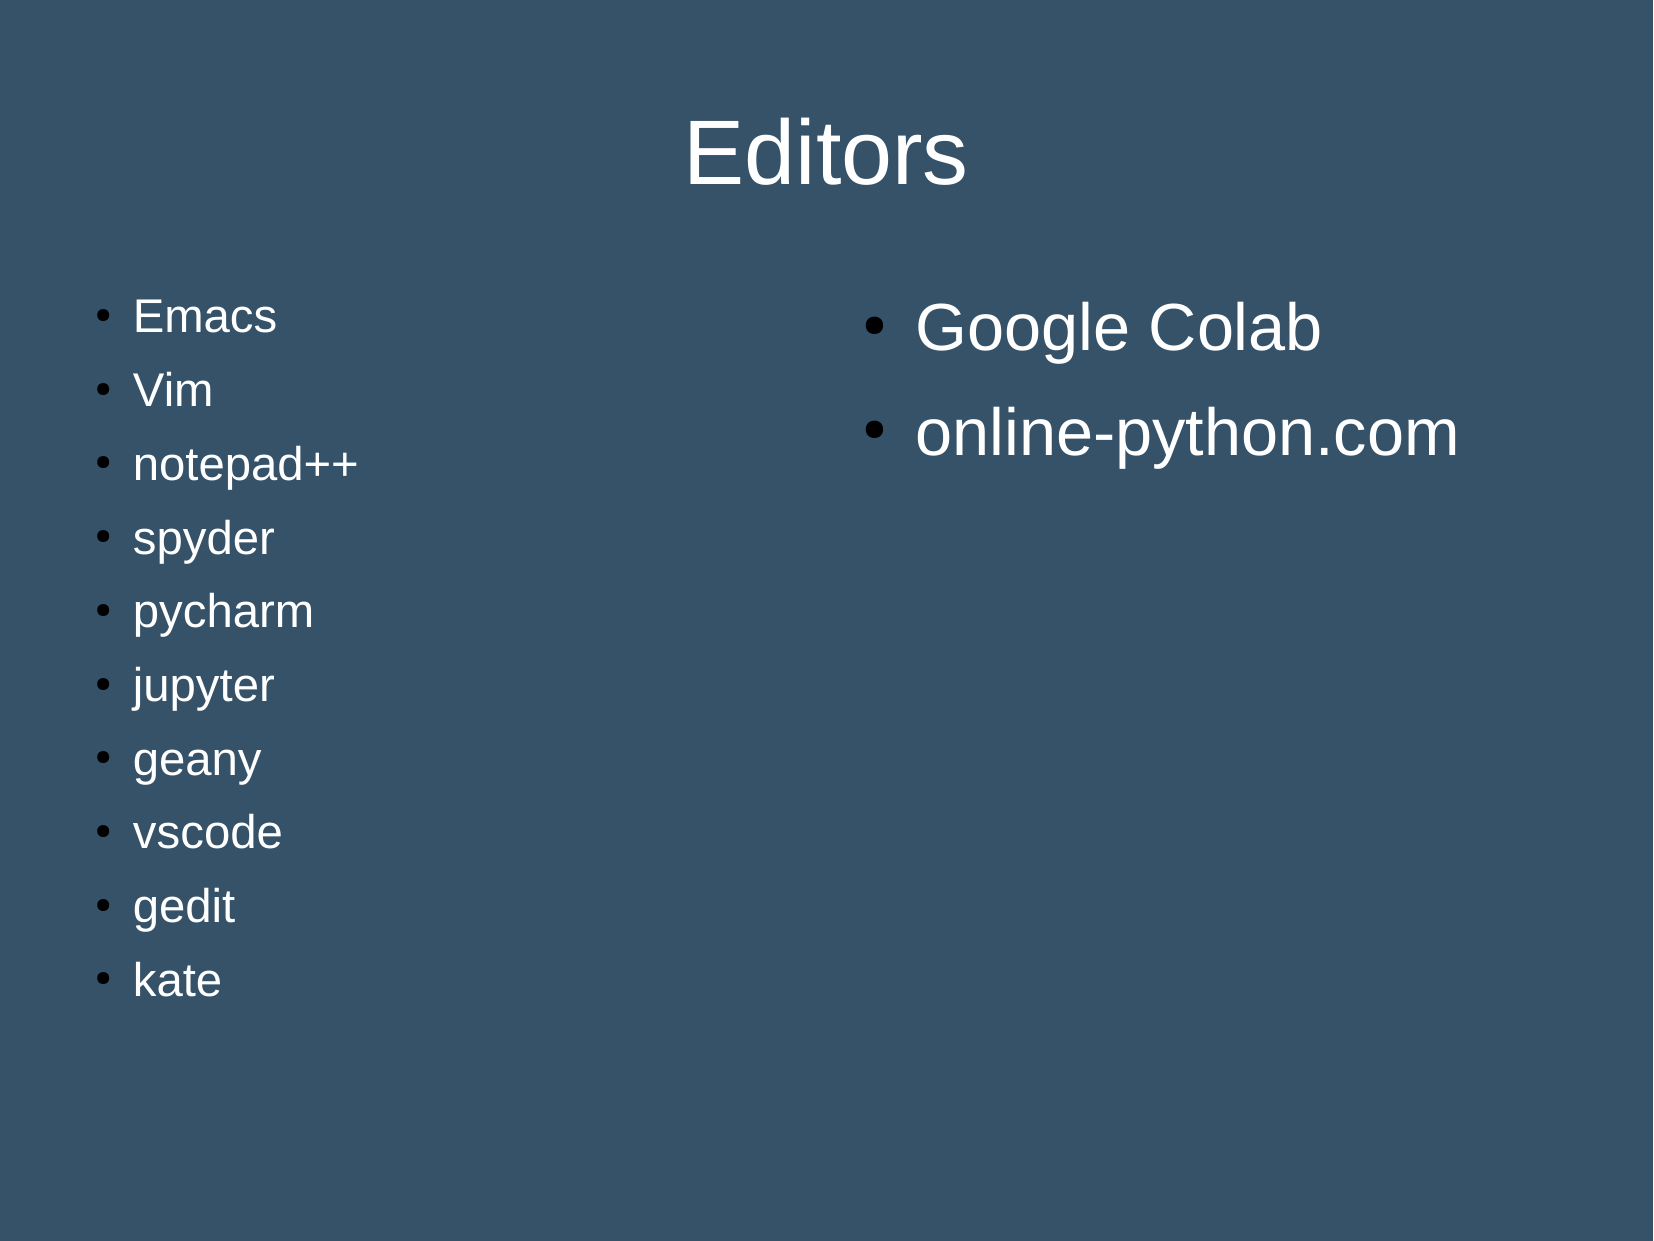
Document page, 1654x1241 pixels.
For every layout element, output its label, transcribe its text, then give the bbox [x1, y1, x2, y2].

list Google Colab online-python.com [844, 290, 1571, 1010]
list Emacs Vim notepad++ spyder pycharm jupyter geany vscode gedit kate [82, 290, 809, 1010]
title Editors [82, 49, 1571, 257]
